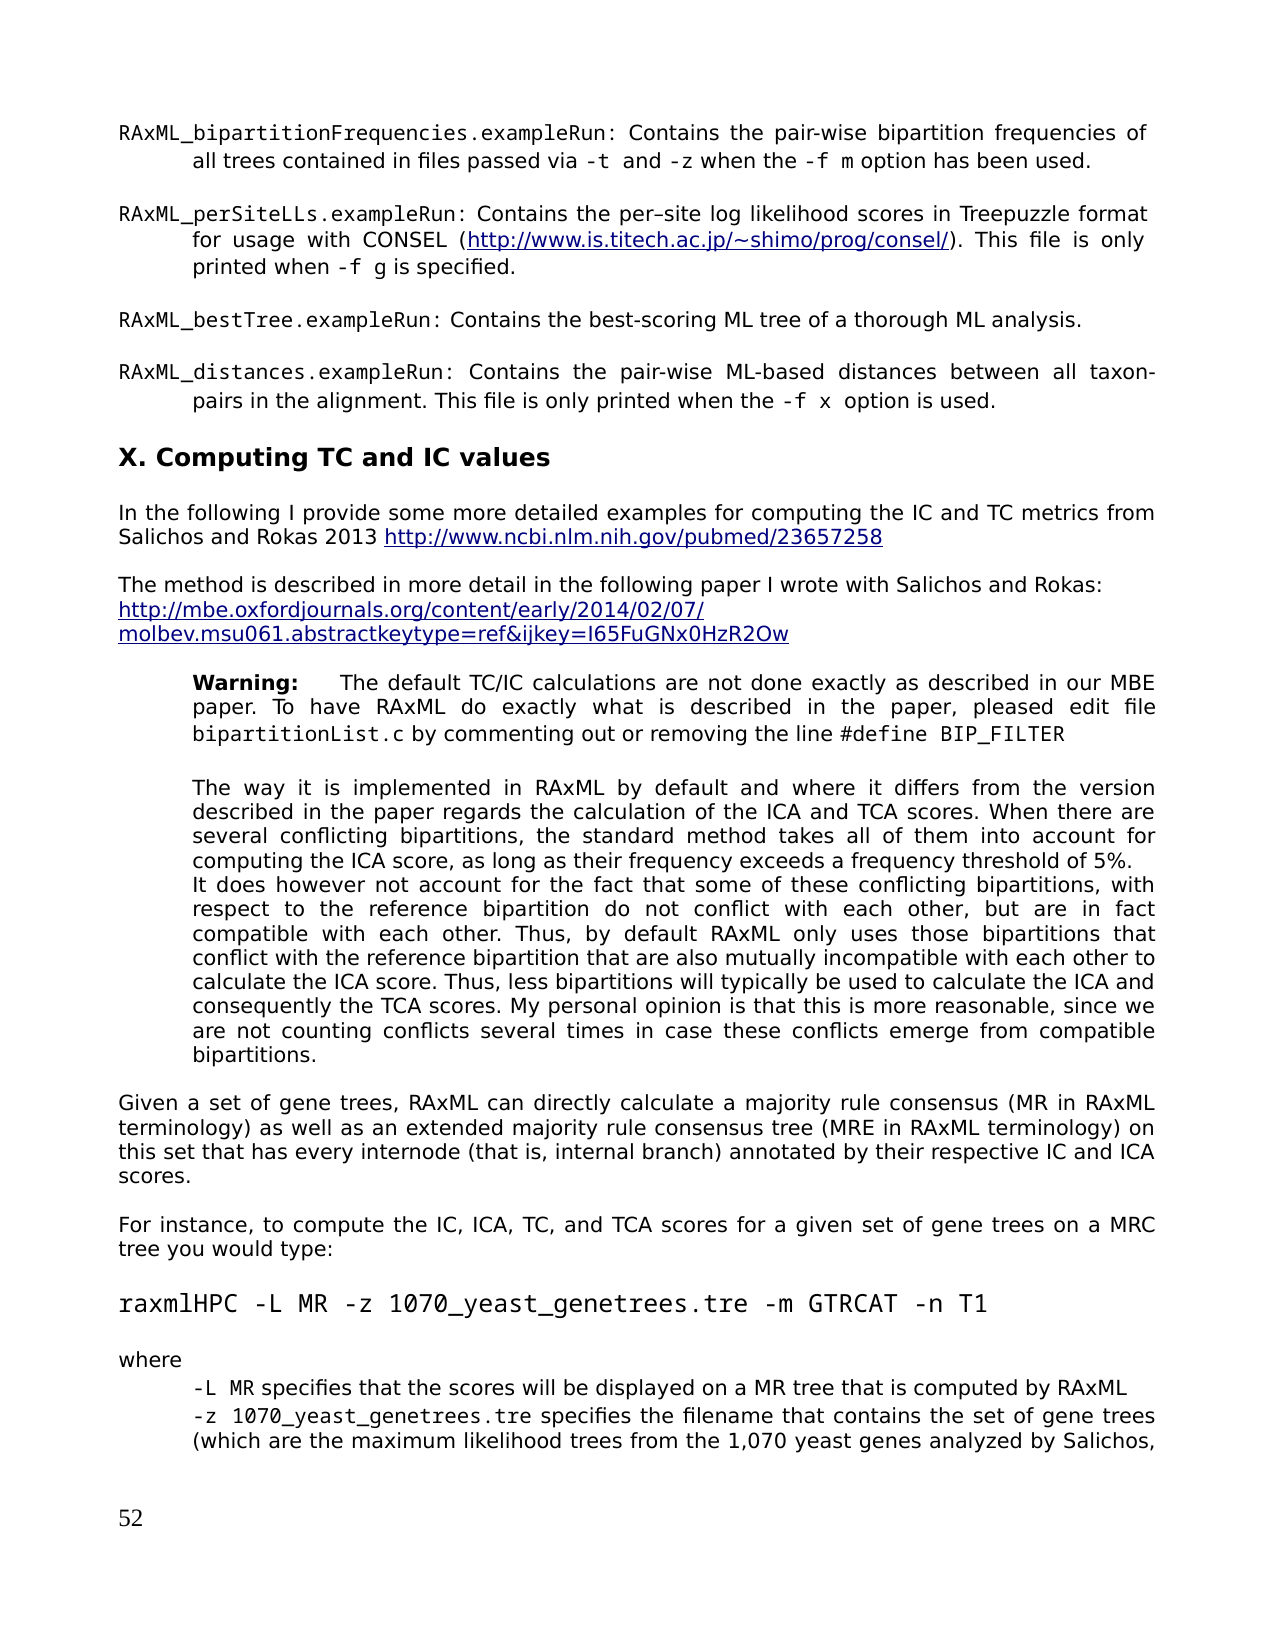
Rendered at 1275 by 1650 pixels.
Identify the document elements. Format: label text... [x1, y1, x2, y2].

text -L MR specifies that the scores will be displayed on a MR tree that is computed by RAxML [192, 1373, 1157, 1401]
text In the following I provide some more detailed examples for computing the IC and TC metrics from Salichos and Rokas 2013 http://www.ncbi.nlm.nih.gov/pubmed/23657258 [118, 501, 1157, 549]
text RAxML_bipartitionFrequencies.exampleRun: Contains the pair-wise bipartition frequencies of all trees contained in files passed via -t and -z when the -f m option has been used. [118, 118, 1157, 175]
text Warning: The default TC/IC calculations are not done exactly as described in our MBE paper. To have RAxML do exactly what is described in the paper, pleased edit file bipartitionList.c by commenting out or removing the line #define BIP_FILTER [192, 671, 1157, 747]
text -z 1070_yeast_genetrees.tre specifies the filename that contains the set of gene trees (which are the maximum likelihood trees from the 1,070 yeast genes analyzed by Salichos, [192, 1401, 1157, 1454]
text Given a set of gene trees, RAxML can directly calculate a majority rule consensus (MR in RAxML terminology) as well as an extended majority rule consensus tree (MRE in RAxML terminology) on this set that has every internode (that is, internal branch) annotated by their respective IC and ICA scores. [118, 1091, 1157, 1188]
text For instance, to compute the IC, ICA, TC, and TCA scores for a given set of gene trees on a MRC tree you would type: [118, 1213, 1157, 1261]
text raxmlHPC -L MR -z 1070_yeast_genetrees.tre -m GTRCAT -n T1 [118, 1286, 1157, 1320]
text http://mbe.oxfordjournals.org/content/early/2014/02/07/molbev.msu061.abstractkeytype=ref&ijkey=I65FuGNx0HzR2Ow [118, 598, 1157, 646]
text X. Computing TC and IC values [118, 443, 1157, 472]
text RAxML_perSiteLLs.exampleRun: Contains the per–site log likelihood scores in Treepuzzle format for usage with CONSEL (http://www.is.titech.ac.jp/~shimo/prog/consel/). This file is only printed when -f g is specified. [118, 199, 1157, 280]
text RAxML_bestTree.exampleRun: Contains the best-scoring ML tree of a thorough ML analysis. [118, 305, 1157, 333]
text RAxML_distances.exampleRun: Contains the pair-wise ML-based distances between all taxon- pairs in the alignment. This file is only printed when the -f x option is used. [118, 357, 1157, 414]
text The method is described in more detail in the following paper I wrote with Salichos and Rokas: [118, 573, 1157, 598]
text The way it is implemented in RAxML by default and where it differs from the version described in the paper regards the calculation of the ICA and TCA scores. When there are several conflicting bipartitions, the standard method takes all of them into account for computing the ICA score, as long as their frequency exceeds a frequency threshold of 5%. [192, 776, 1157, 873]
text where [118, 1348, 1157, 1373]
text It does however not account for the fact that some of these conflicting bipartitions, with respect to the reference bipartition do not conflict with each other, but are in fact compatible with each other. Thus, by default RAxML only uses those bipartitions that conflict with the reference bipartition that are also mutually incompatible with each other to calculate the ICA score. Thus, less bipartitions will typically be used to calculate the ICA and consequently the TCA scores. My personal opinion is that this is more reasonable, since we are not counting conflicts several times in case these conflicts emerge from compatible bipartitions. [192, 873, 1157, 1067]
